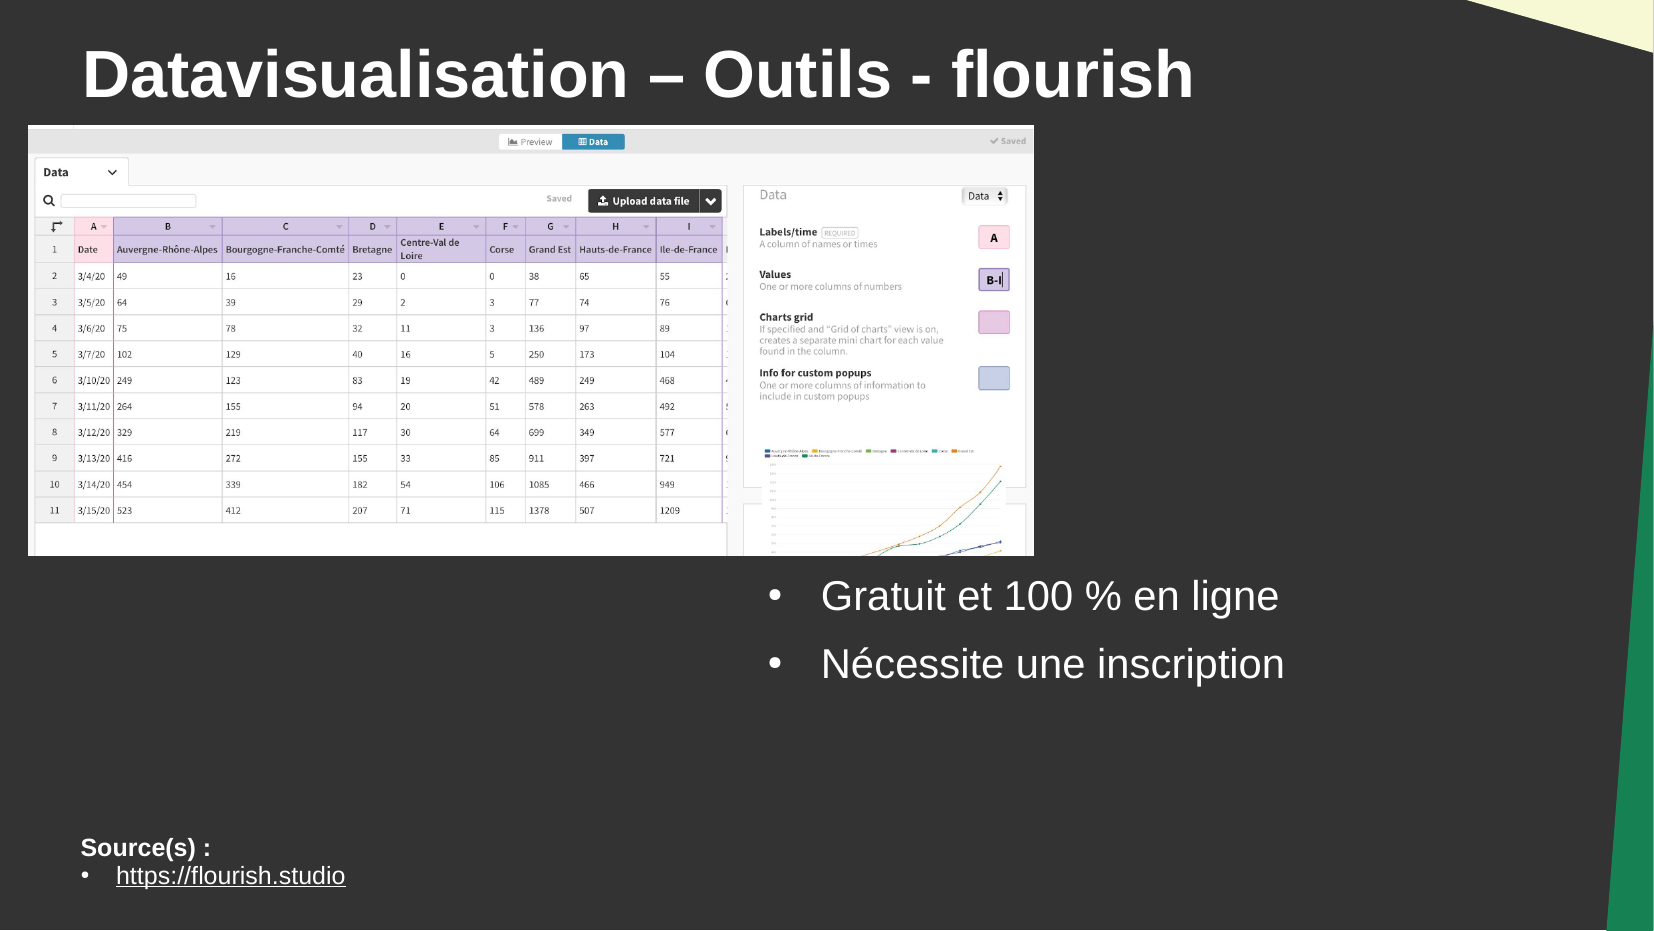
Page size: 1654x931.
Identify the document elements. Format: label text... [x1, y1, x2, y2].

title Datavisualisation – Outils - flourish [82, 37, 1571, 122]
list Gratuit et 100 % en ligne Nécessite une inscription [750, 572, 1595, 922]
picture [28, 125, 1034, 556]
text_box Source(s) : https://flourish.studio [65, 826, 1483, 926]
text_box [1466, 0, 1654, 53]
text_box [1606, 315, 1654, 931]
